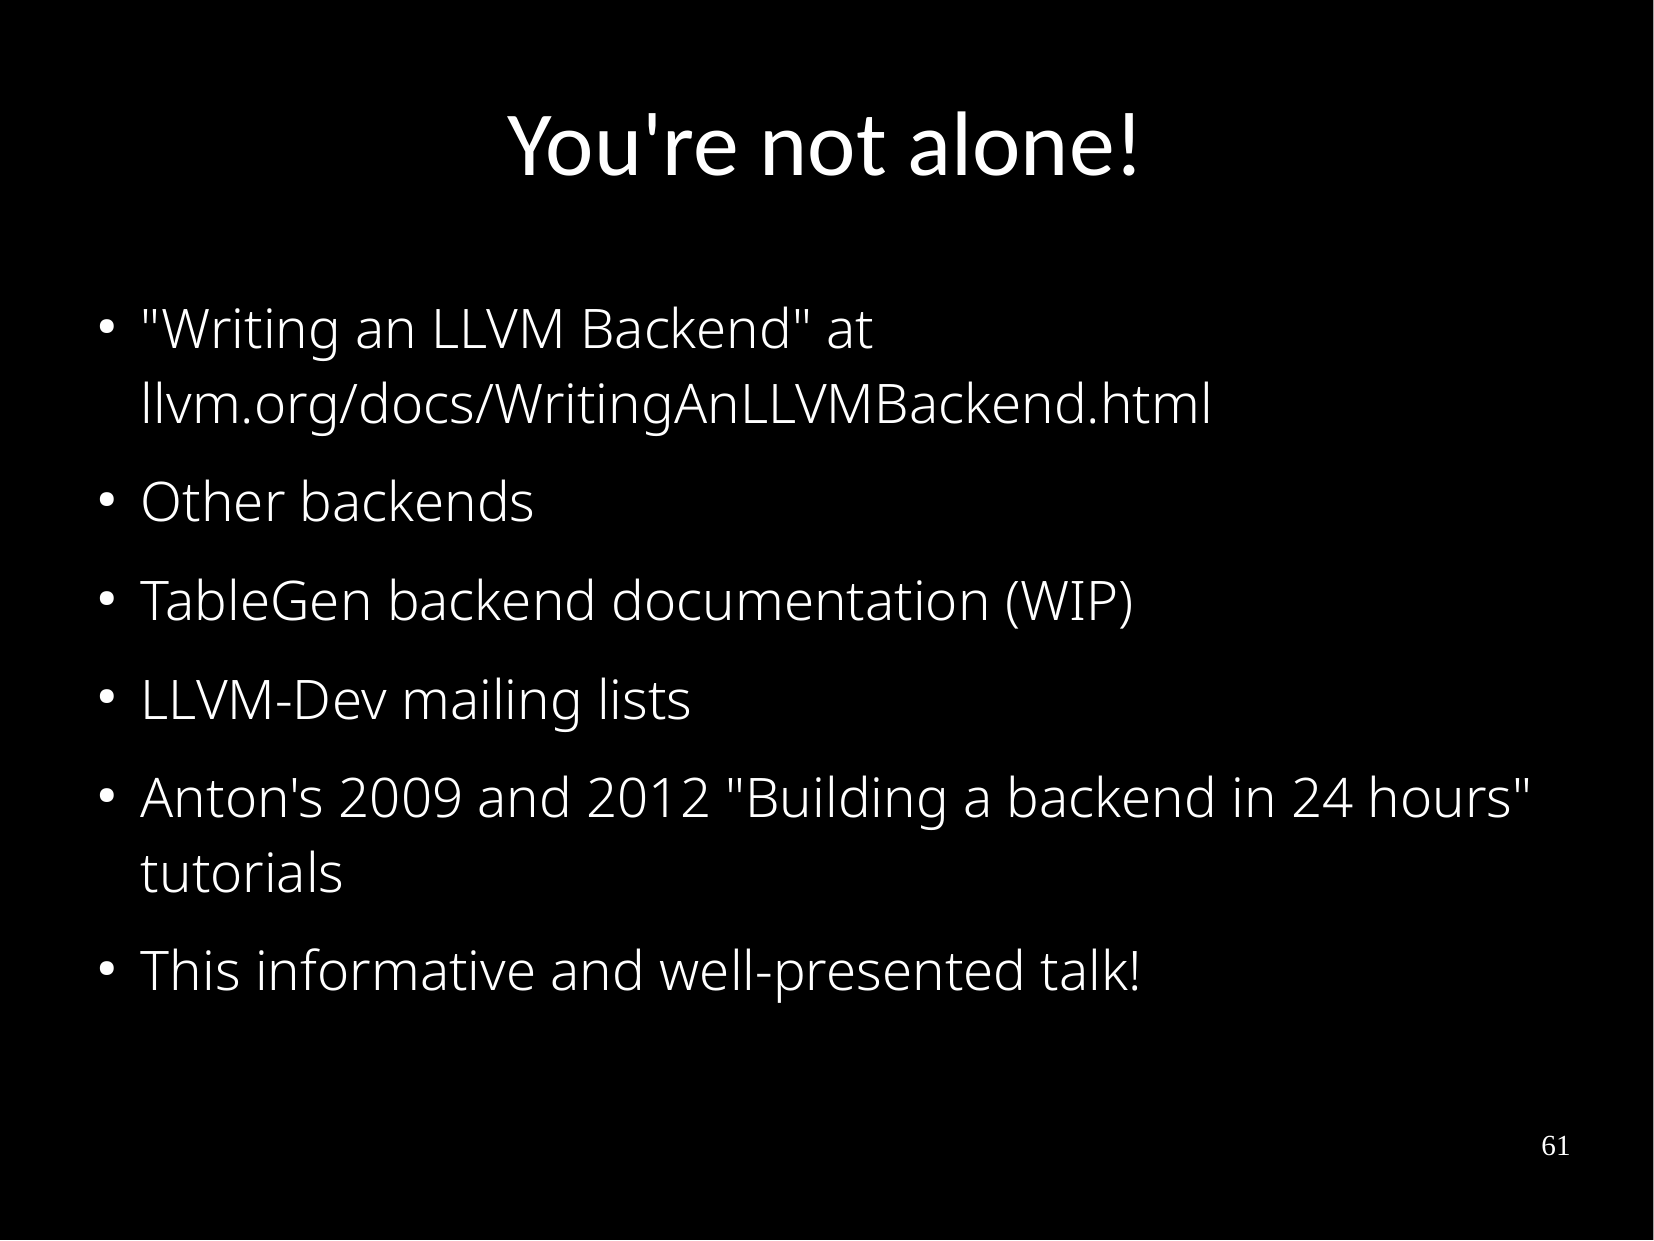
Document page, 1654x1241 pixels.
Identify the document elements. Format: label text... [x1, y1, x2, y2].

list "Writing an LLVM Backend" at llvm.org/docs/WritingAnLLVMBackend.html Other backends TableGen backend documentation (WIP) LLVM-Dev mailing lists Anton's 2009 and 2012 "Building a backend in 24 hours" tutorials This informative and well-presented talk! [82, 290, 1571, 1010]
title You're not alone! [82, 49, 1571, 257]
